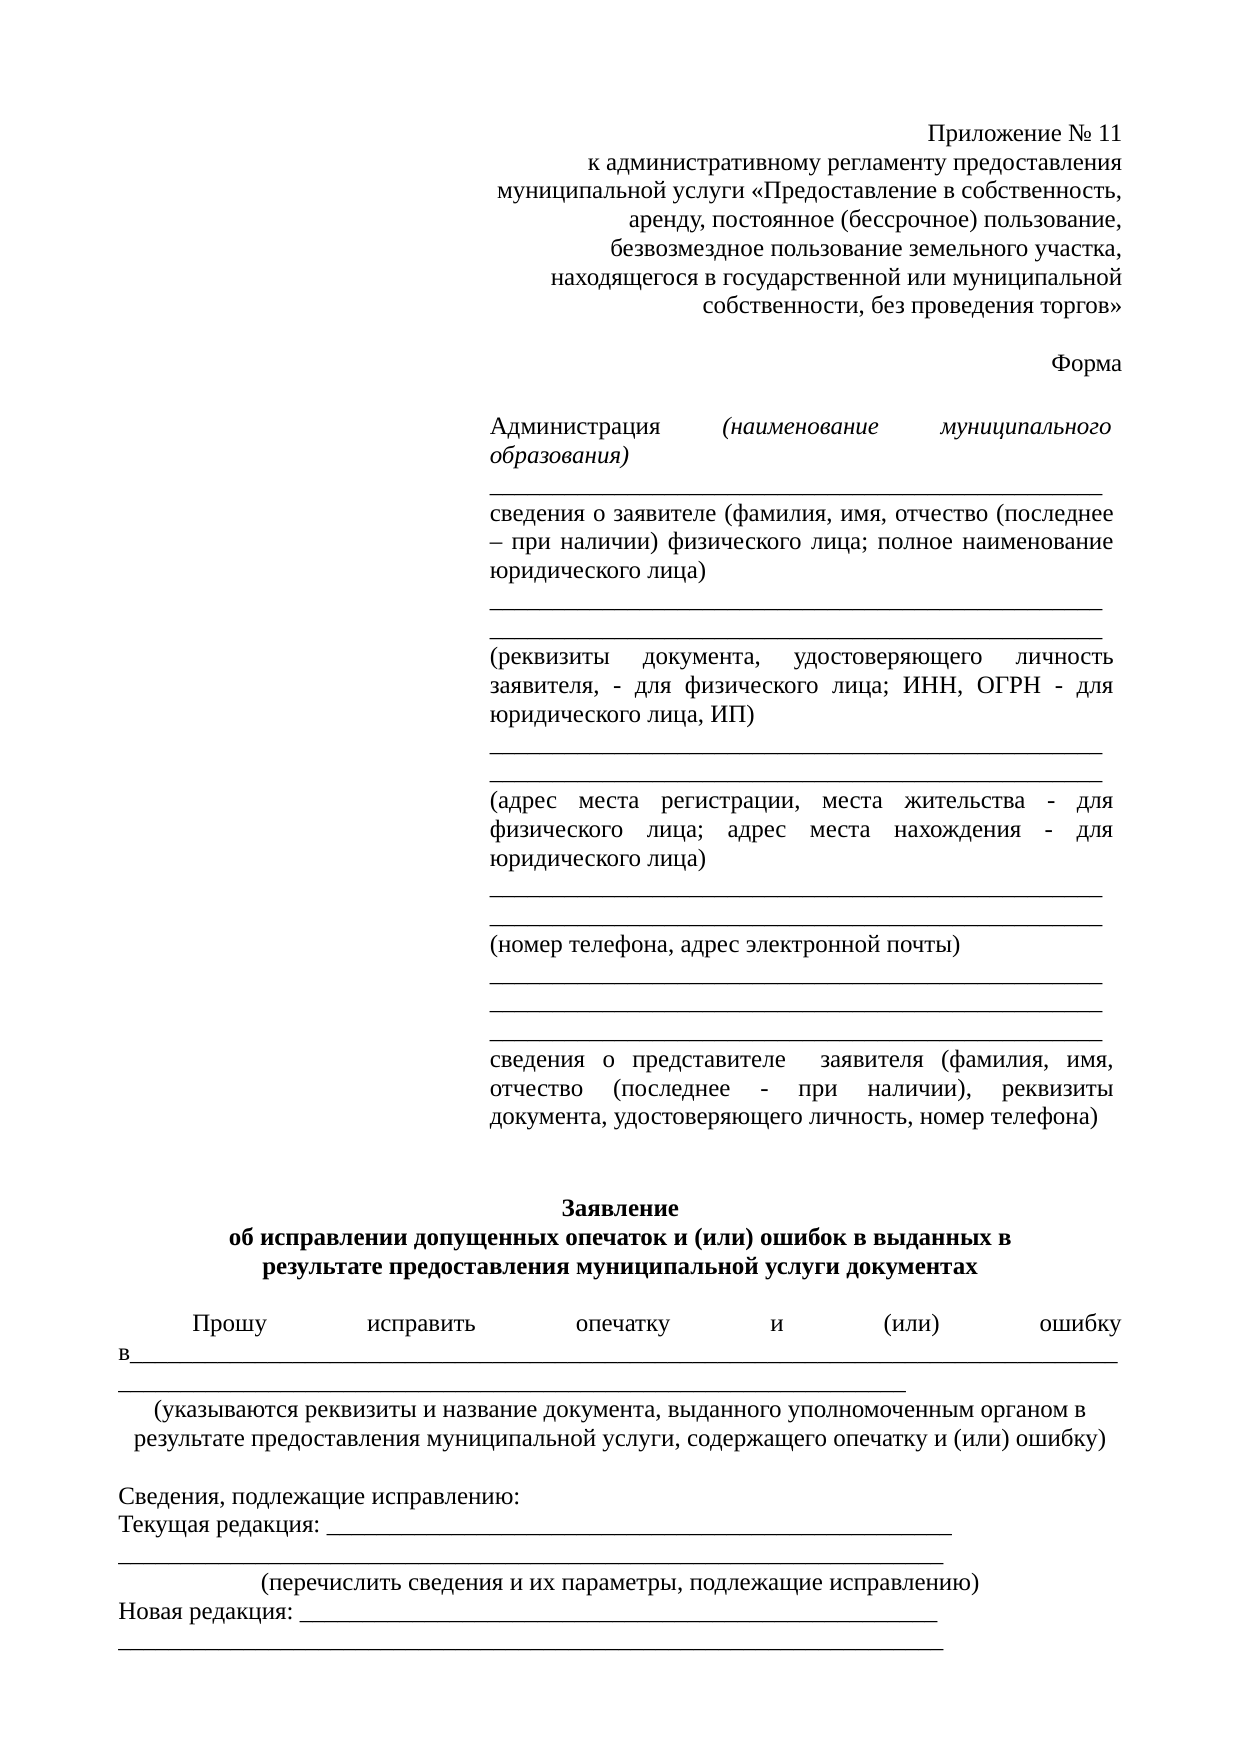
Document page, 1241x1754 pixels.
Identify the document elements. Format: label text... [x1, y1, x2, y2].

text Заявление [118, 1193, 1122, 1222]
text безвозмездное пользование земельного участка, [118, 233, 1122, 262]
text Текущая редакция: __________________________________________________ [118, 1509, 1122, 1538]
text Приложение № 11 [118, 118, 1122, 147]
text Сведения, подлежащие исправлению: [118, 1481, 1122, 1509]
table_header Администрация (наименование муниципального образования) _________________________________________________ сведения о заявителе (фамилия, имя, отчество (последнее – при наличии) физического лица; полное наименование юридического лица) __________________________________________________________________________________________________ (реквизиты документа, удостоверяющего личность заявителя, - для физического лица; ИНН, ОГРН - для юридического лица, ИП) __________________________________________________________________________________________________ (адрес места регистрации, места жительства - для физического лица; адрес места нахождения - для юридического лица) __________________________________________________________________________________________________ (номер телефона, адрес электронной почты) ___________________________________________________________________________________________________________________________________________________ сведения о представителе заявителя (фамилия, имя, отчество (последнее - при наличии), реквизиты документа, удостоверяющего личность, номер телефона) [484, 377, 1120, 1136]
text (перечислить сведения и их параметры, подлежащие исправлению) [118, 1567, 1122, 1596]
text (указываются реквизиты и название документа, выданного уполномоченным органом в результате предоставления муниципальной услуги, содержащего опечатку и (или) ошибку) [118, 1394, 1122, 1452]
text собственности, без проведения торгов» [118, 291, 1122, 319]
text Форма [118, 348, 1122, 377]
text __________________________________________________________________ [118, 1624, 1122, 1653]
text Новая редакция: ___________________________________________________ [118, 1596, 1122, 1624]
text находящегося в государственной или муниципальной [118, 262, 1122, 291]
text муниципальной услуги «Предоставление в собственность, [118, 176, 1122, 204]
text об исправлении допущенных опечаток и (или) ошибок в выданных в [118, 1222, 1122, 1251]
text результате предоставления муниципальной услуги документах [118, 1251, 1122, 1279]
text __________________________________________________________________ [118, 1538, 1122, 1567]
text Прошу исправить опечатку и (или) ошибку в______________________________________________________________________________________________________________________________________________ [118, 1308, 1122, 1394]
table_header [118, 377, 484, 1136]
text к административному регламенту предоставления [118, 147, 1122, 176]
text аренду, постоянное (бессрочное) пользование, [118, 204, 1122, 233]
